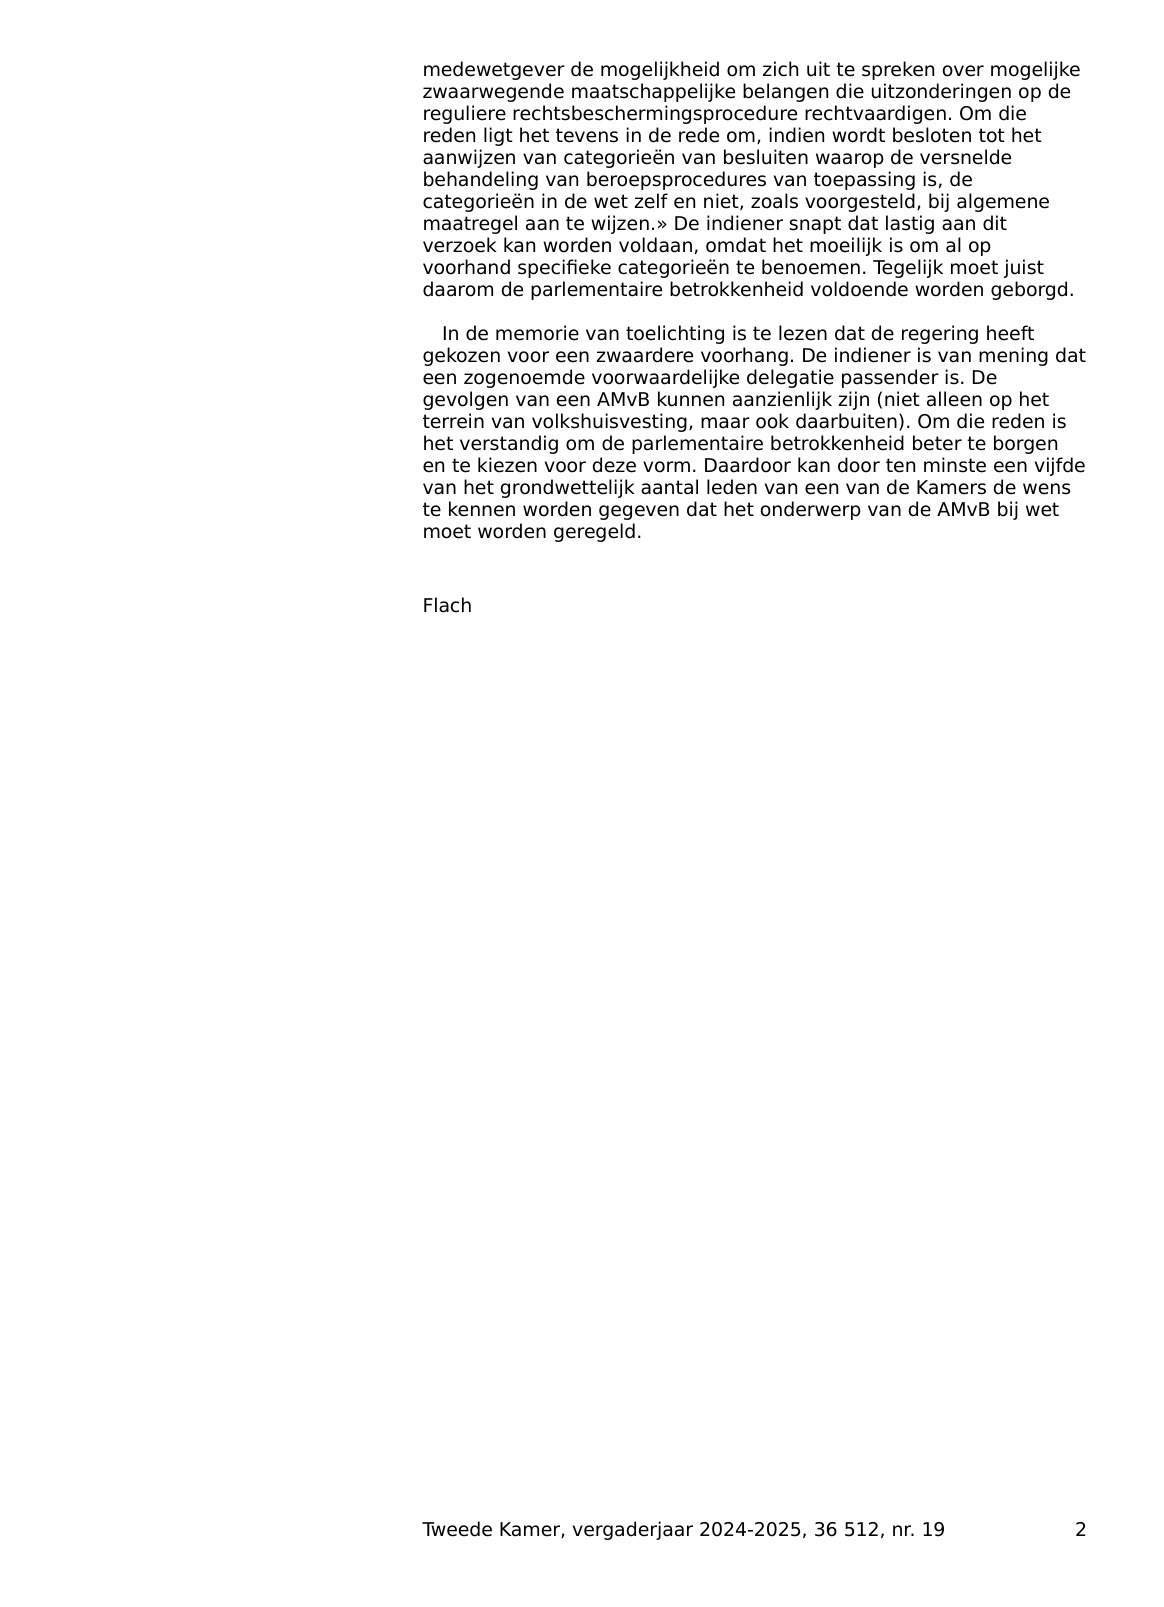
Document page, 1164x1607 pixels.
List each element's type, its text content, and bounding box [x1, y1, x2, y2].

text In de memorie van toelichting is te lezen dat de regering heeft gekozen voor een zwaardere voorhang. De indiener is van mening dat een zogenoemde voorwaardelijke delegatie passender is. De gevolgen van een AMvB kunnen aanzienlijk zijn (niet alleen op het terrein van volkshuisvesting, maar ook daarbuiten). Om die reden is het verstandig om de parlementaire betrokkenheid beter te borgen en te kiezen voor deze vorm. Daardoor kan door ten minste een vijfde van het grondwettelijk aantal leden van een van de Kamers de wens te kennen worden gegeven dat het onderwerp van de AMvB bij wet moet worden geregeld. [422, 323, 1087, 543]
text medewetgever de mogelijkheid om zich uit te spreken over mogelijke zwaarwegende maatschappelijke belangen die uitzonderingen op de reguliere rechtsbeschermingsprocedure rechtvaardigen. Om die reden ligt het tevens in de rede om, indien wordt besloten tot het aanwijzen van categorieën van besluiten waarop de versnelde behandeling van beroepsprocedures van toepassing is, de categorieën in de wet zelf en niet, zoals voorgesteld, bij algemene maatregel aan te wijzen.» De indiener snapt dat lastig aan dit verzoek kan worden voldaan, omdat het moeilijk is om al op voorhand specifieke categorieën te benoemen. Tegelijk moet juist daarom de parlementaire betrokkenheid voldoende worden geborgd. [422, 59, 1087, 301]
text Flach [422, 573, 1087, 617]
